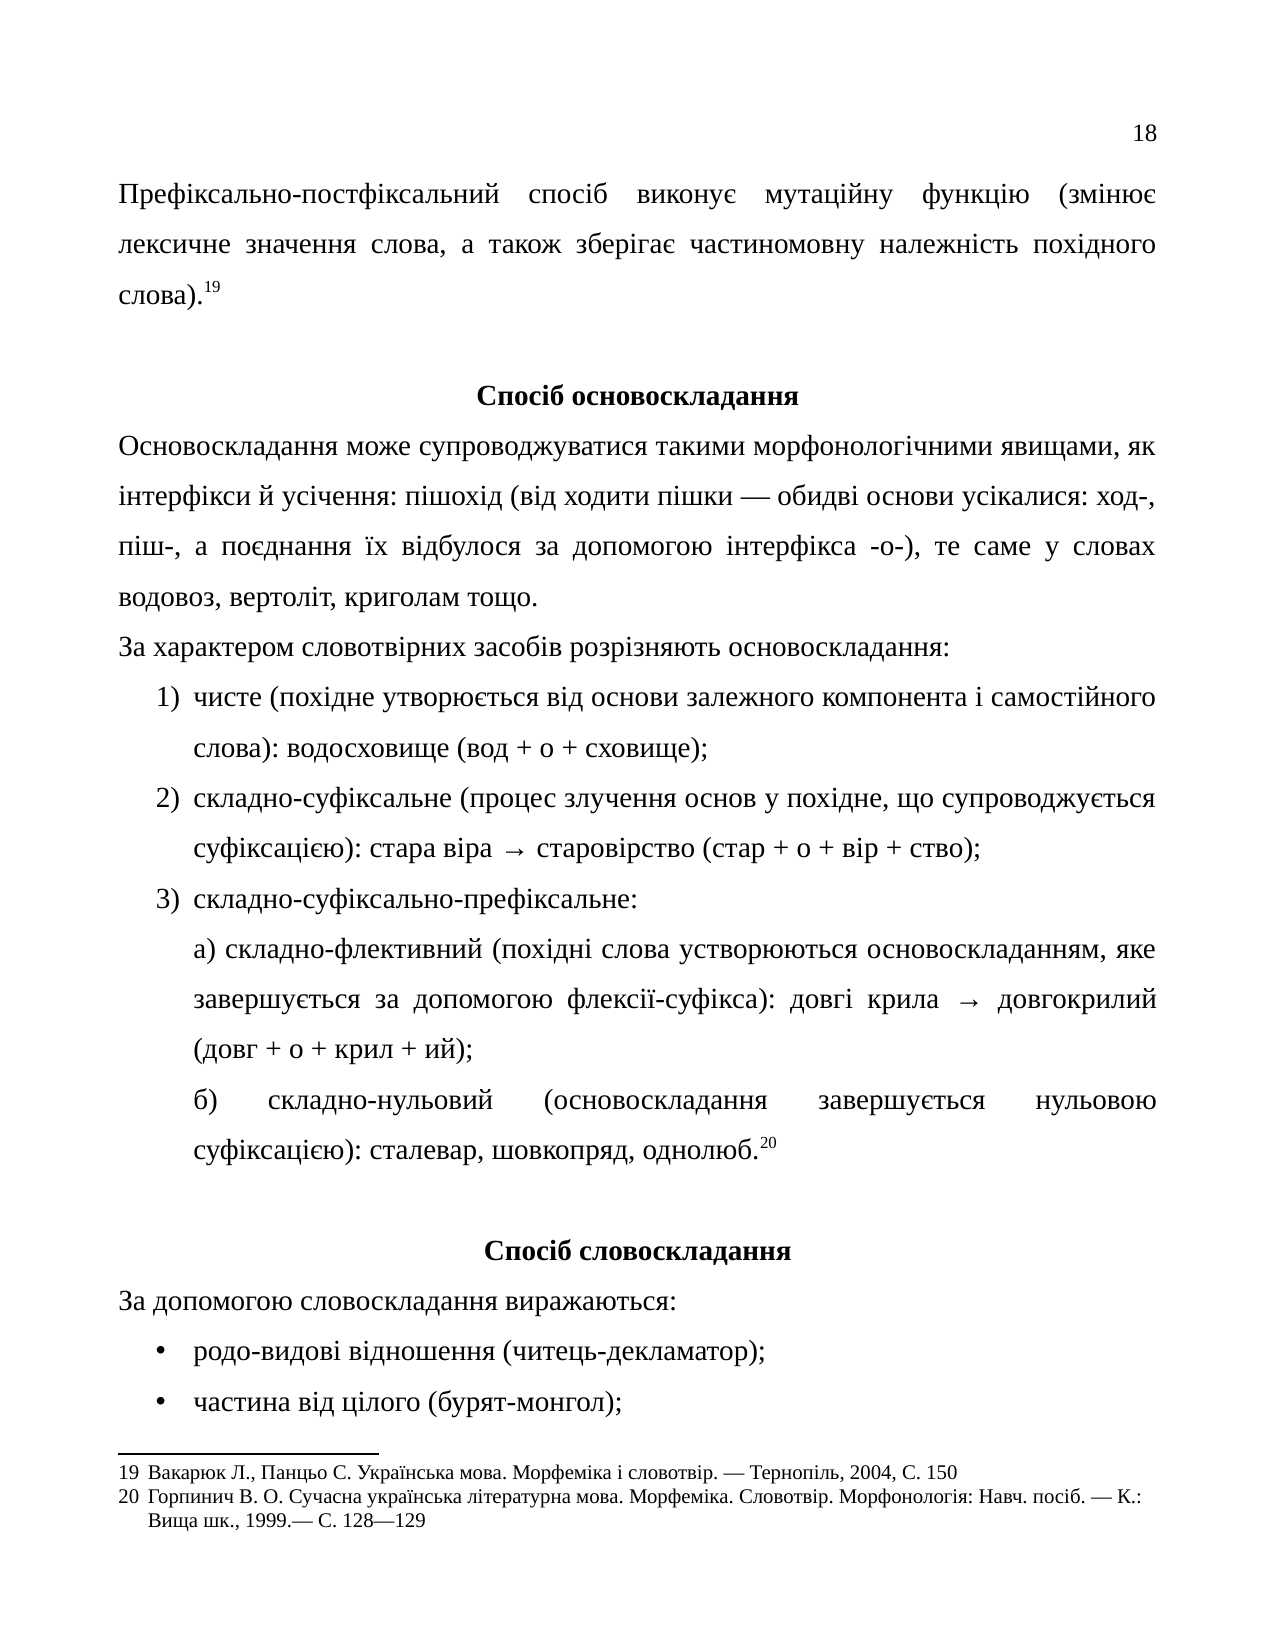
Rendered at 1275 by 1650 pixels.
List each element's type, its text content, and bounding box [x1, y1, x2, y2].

text Вакарюк Л., Панцьо С. Українська мова. Морфеміка і словотвір. — Тернопіль, 2004, C. 150 [118, 1460, 1157, 1484]
list родо-видові відношення (читець-декламатор); [156, 1333, 1157, 1367]
list б) складно-нульовий (основоскладання завершується нульовою суфіксацією): сталевар, шовкопряд, однолюб. [156, 1082, 1157, 1166]
text Основоскладання може супроводжуватися такими морфонологічними явищами, як інтерфікси й усічення: пішохід (від ходити пішки — обидві основи усікалися: ход-, піш-, а поєднання їх відбулося за допомогою інтерфікса -о-), те саме у словах водовоз, вертоліт, криголам тощо. [118, 428, 1157, 612]
text Спосіб словоскладання [118, 1233, 1157, 1266]
text За характером словотвірних засобів розрізняють основоскладання: [118, 629, 1157, 663]
list Горпинич В. О. Сучасна українська літературна мова. Морфеміка. Словотвір. Морфонологія: Навч. посіб. — К.: Вища шк., 1999.— С. 128—129 [118, 1484, 1157, 1532]
list частина від цілого (бурят-монгол); [156, 1384, 1157, 1418]
list складно-суфіксальне (процес злучення основ у похідне, що супроводжується суфіксацією): стара віра → старовірство (стар + о + вір + ство); [156, 780, 1157, 864]
text За допомогою словоскладання виражаються: [118, 1283, 1157, 1317]
text Спосіб основоскладання [118, 378, 1157, 411]
list а) складно-флективний (похідні слова устворюються основоскладанням, яке завершується за допомогою флексії-суфікса): довгі крила → довгокрилий (довг + о + крил + ий); [156, 931, 1157, 1065]
list чисте (похідне утворюється від основи залежного компонента і самостійного слова): водосховище (вод + о + сховище); [156, 679, 1157, 763]
text Префіксально-постфіксальний спосіб виконує мутаційну функцію (змінює лексичне значення слова, а також зберігає частиномовну належність похідного слова). [118, 176, 1157, 311]
list складно-суфіксально-префіксальне: [156, 881, 1157, 914]
